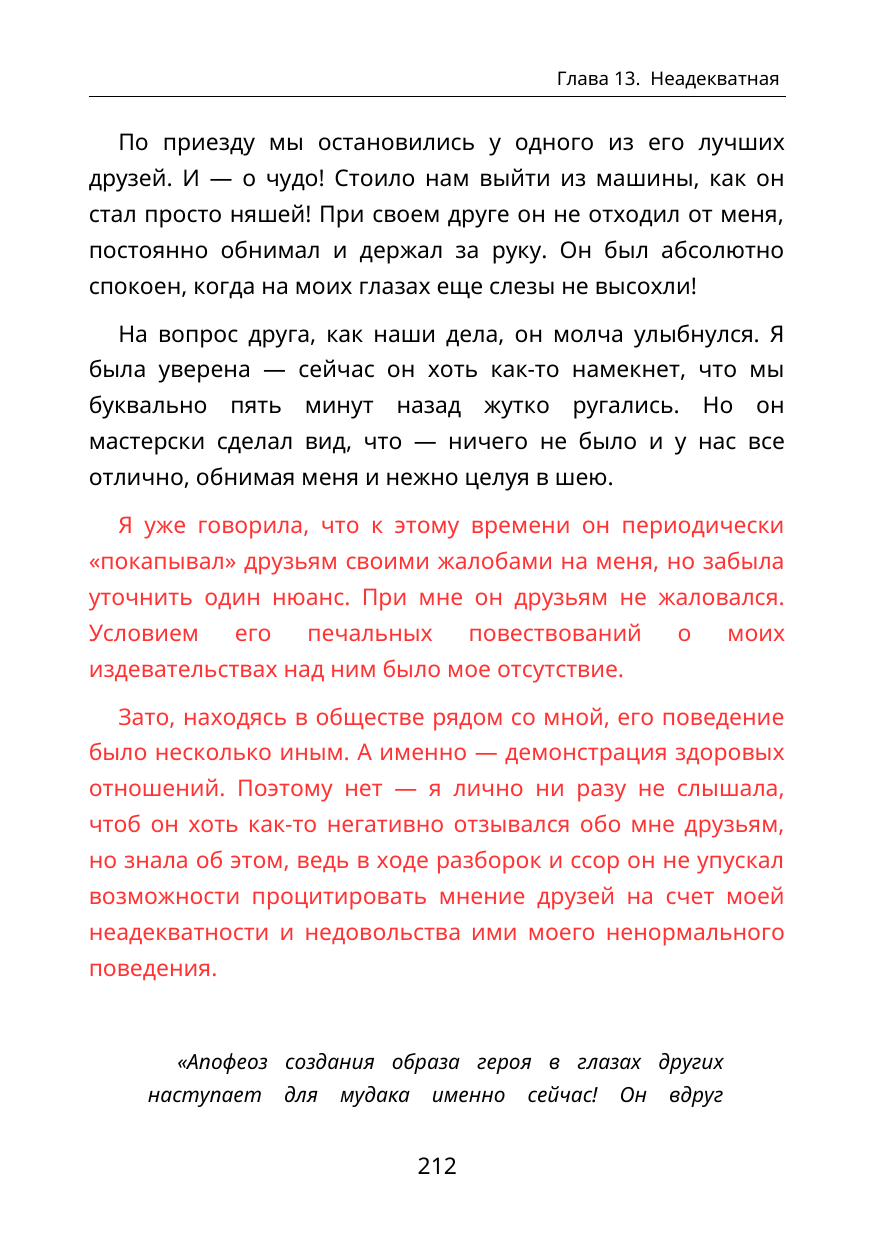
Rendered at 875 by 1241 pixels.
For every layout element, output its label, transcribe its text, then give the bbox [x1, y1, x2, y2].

text Зато, находясь в обществе рядом со мной, его поведение было несколько иным. А именно — демонстрация здоровых отношений. Поэтому нет — я лично ни разу не слышала, чтоб он хоть как-то негативно отзывался обо мне друзьям, но знала об этом, ведь в ходе разборок и ссор он не упускал возможности процитировать мнение друзей на счет моей неадекватности и недовольства ими моего ненормального поведения. [88, 700, 786, 983]
text Я уже говорила, что к этому времени он периодически «покапывал» друзьям своими жалобами на меня, но забыла уточнить один нюанс. При мне он друзьям не жаловался. Условием его печальных повествований о моих издевательствах над ним было мое отсутствие. [88, 509, 786, 684]
text По приезду мы остановились у одного из его лучших друзей. И — о чудо! Стоило нам выйти из машины, как он стал просто няшей! При своем друге он не отходил от меня, постоянно обнимал и держал за руку. Он был абсолютно спокоен, когда на моих глазах еще слезы не высохли! [88, 126, 786, 301]
text На вопрос друга, как наши дела, он молча улыбнулся. Я была уверена — сейчас он хоть как-то намекнет, что мы буквально пять минут назад жутко ругались. Но он мастерски сделал вид, что — ничего не было и у нас все отлично, обнимая меня и нежно целуя в шею. [88, 317, 786, 492]
text «Апофеоз создания образа героя в глазах других наступает для мудака именно сейчас! Он вдруг [148, 1047, 726, 1108]
